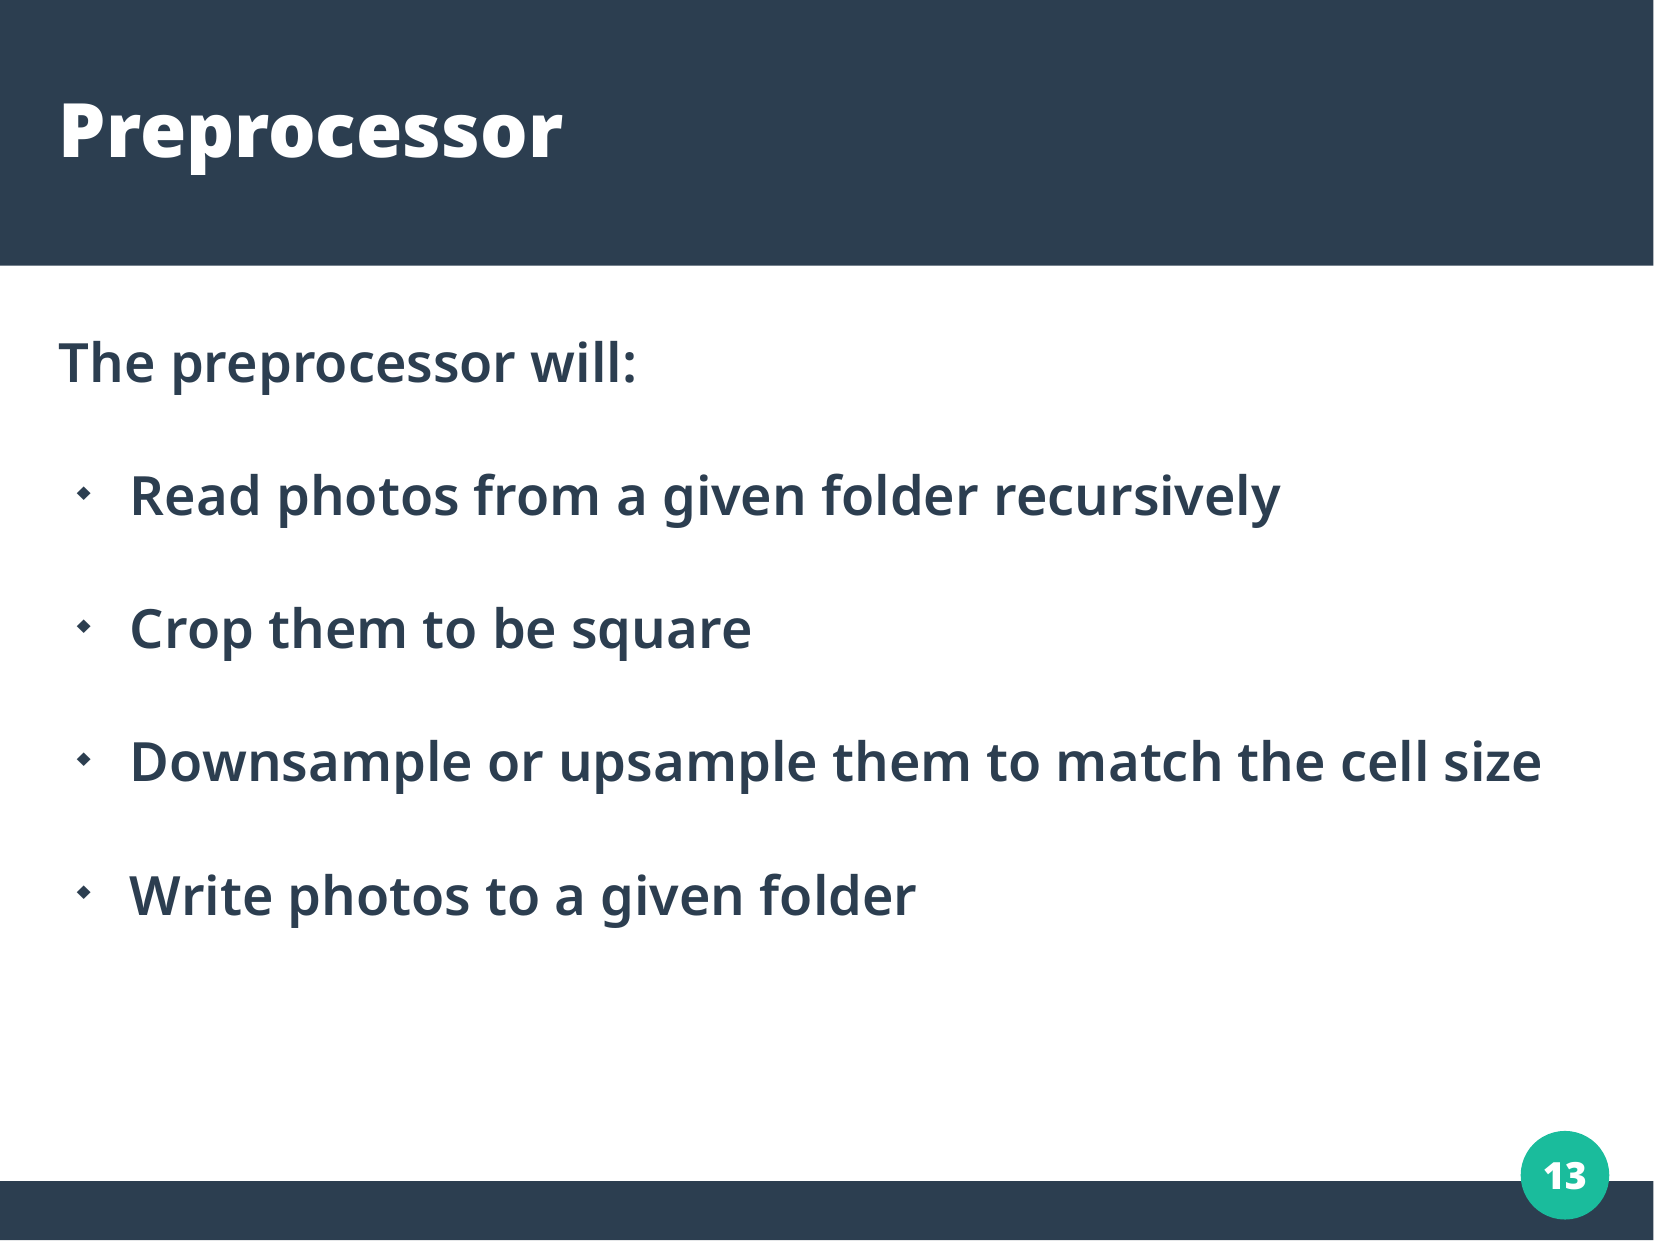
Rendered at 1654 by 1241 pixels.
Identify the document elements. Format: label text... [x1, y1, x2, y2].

list The preprocessor will: Read photos from a given folder recursively Crop them to be square Downsample or upsample them to match the cell size Write photos to a given folder [59, 324, 1595, 1152]
title Preprocessor [59, 49, 1595, 207]
